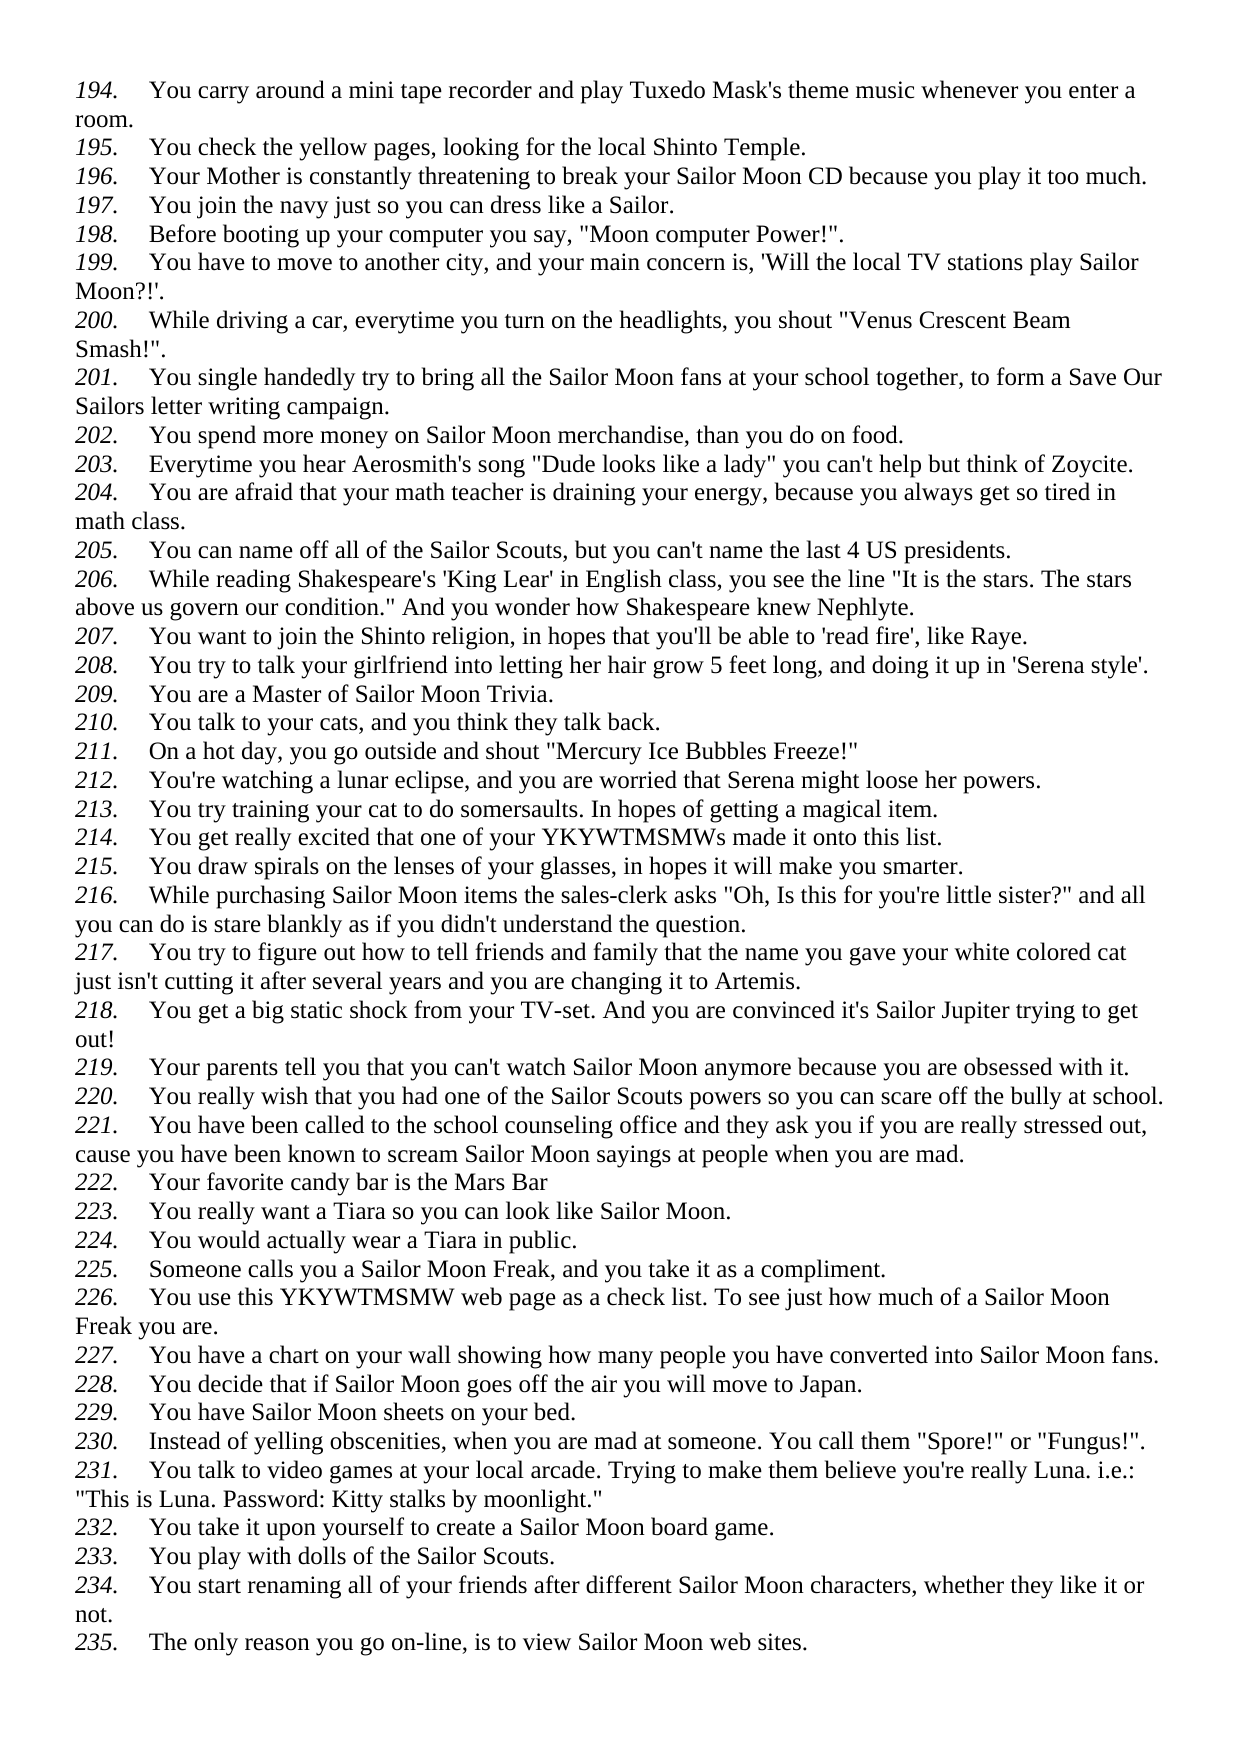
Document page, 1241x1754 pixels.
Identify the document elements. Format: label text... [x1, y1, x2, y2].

list You single handedly try to bring all the Sailor Moon fans at your school together, to form a Save Our Sailors letter writing campaign. [75, 362, 1165, 420]
list You are a Master of Sailor Moon Trivia. [75, 679, 1165, 707]
list While driving a car, everytime you turn on the headlights, you shout "Venus Crescent Beam Smash!". [75, 305, 1165, 362]
list Your Mother is constantly threatening to break your Sailor Moon CD because you play it too much. [75, 161, 1165, 190]
list The only reason you go on-line, is to view Sailor Moon web sites. [75, 1627, 1165, 1656]
list You have a chart on your wall showing how many people you have converted into Sailor Moon fans. [75, 1340, 1165, 1369]
list You talk to your cats, and you think they talk back. [75, 707, 1165, 736]
list You get really excited that one of your YKYWTMSMWs made it onto this list. [75, 822, 1165, 851]
list You decide that if Sailor Moon goes off the air you will move to Japan. [75, 1369, 1165, 1397]
list You talk to video games at your local arcade. Trying to make them believe you're really Luna. i.e.: "This is Luna. Password: Kitty stalks by moonlight." [75, 1455, 1165, 1512]
list You have been called to the school counseling office and they ask you if you are really stressed out, cause you have been known to scream Sailor Moon sayings at people when you are mad. [75, 1110, 1165, 1167]
list You use this YKYWTMSMW web page as a check list. To see just how much of a Sailor Moon Freak you are. [75, 1282, 1165, 1340]
list You get a big static shock from your TV-set. And you are convinced it's Sailor Jupiter trying to get out! [75, 995, 1165, 1052]
list You would actually wear a Tiara in public. [75, 1225, 1165, 1254]
list You spend more money on Sailor Moon merchandise, than you do on food. [75, 420, 1165, 449]
list You're watching a lunar eclipse, and you are worried that Serena might loose her powers. [75, 765, 1165, 794]
list You try training your cat to do somersaults. In hopes of getting a magical item. [75, 794, 1165, 822]
list You are afraid that your math teacher is draining your energy, because you always get so tired in math class. [75, 477, 1165, 535]
list You carry around a mini tape recorder and play Tuxedo Mask's theme music whenever you enter a room. [75, 75, 1165, 132]
list You try to talk your girlfriend into letting her hair grow 5 feet long, and doing it up in 'Serena style'. [75, 650, 1165, 679]
list You have Sailor Moon sheets on your bed. [75, 1397, 1165, 1426]
list You check the yellow pages, looking for the local Shinto Temple. [75, 132, 1165, 161]
list You start renaming all of your friends after different Sailor Moon characters, whether they like it or not. [75, 1570, 1165, 1627]
list Your favorite candy bar is the Mars Bar [75, 1167, 1165, 1196]
list You have to move to another city, and your main concern is, 'Will the local TV stations play Sailor Moon?!'. [75, 247, 1165, 305]
list You can name off all of the Sailor Scouts, but you can't name the last 4 US presidents. [75, 535, 1165, 564]
list You draw spirals on the lenses of your glasses, in hopes it will make you smarter. [75, 851, 1165, 880]
list While purchasing Sailor Moon items the sales-clerk asks "Oh, Is this for you're little sister?" and all you can do is stare blankly as if you didn't understand the question. [75, 880, 1165, 937]
list You play with dolls of the Sailor Scouts. [75, 1541, 1165, 1570]
list Before booting up your computer you say, "Moon computer Power!". [75, 219, 1165, 247]
list You want to join the Shinto religion, in hopes that you'll be able to 'read fire', like Raye. [75, 621, 1165, 650]
list You try to figure out how to tell friends and family that the name you gave your white colored cat just isn't cutting it after several years and you are changing it to Artemis. [75, 937, 1165, 995]
list Someone calls you a Sailor Moon Freak, and you take it as a compliment. [75, 1254, 1165, 1282]
list You really wish that you had one of the Sailor Scouts powers so you can scare off the bully at school. [75, 1081, 1165, 1110]
list You really want a Tiara so you can look like Sailor Moon. [75, 1196, 1165, 1225]
list You take it upon yourself to create a Sailor Moon board game. [75, 1512, 1165, 1541]
list You join the navy just so you can dress like a Sailor. [75, 190, 1165, 219]
list Everytime you hear Aerosmith's song "Dude looks like a lady" you can't help but think of Zoycite. [75, 449, 1165, 477]
list Instead of yelling obscenities, when you are mad at someone. You call them "Spore!" or "Fungus!". [75, 1426, 1165, 1455]
list Your parents tell you that you can't watch Sailor Moon anymore because you are obsessed with it. [75, 1052, 1165, 1081]
list While reading Shakespeare's 'King Lear' in English class, you see the line "It is the stars. The stars above us govern our condition." And you wonder how Shakespeare knew Nephlyte. [75, 564, 1165, 621]
list On a hot day, you go outside and shout "Mercury Ice Bubbles Freeze!" [75, 736, 1165, 765]
